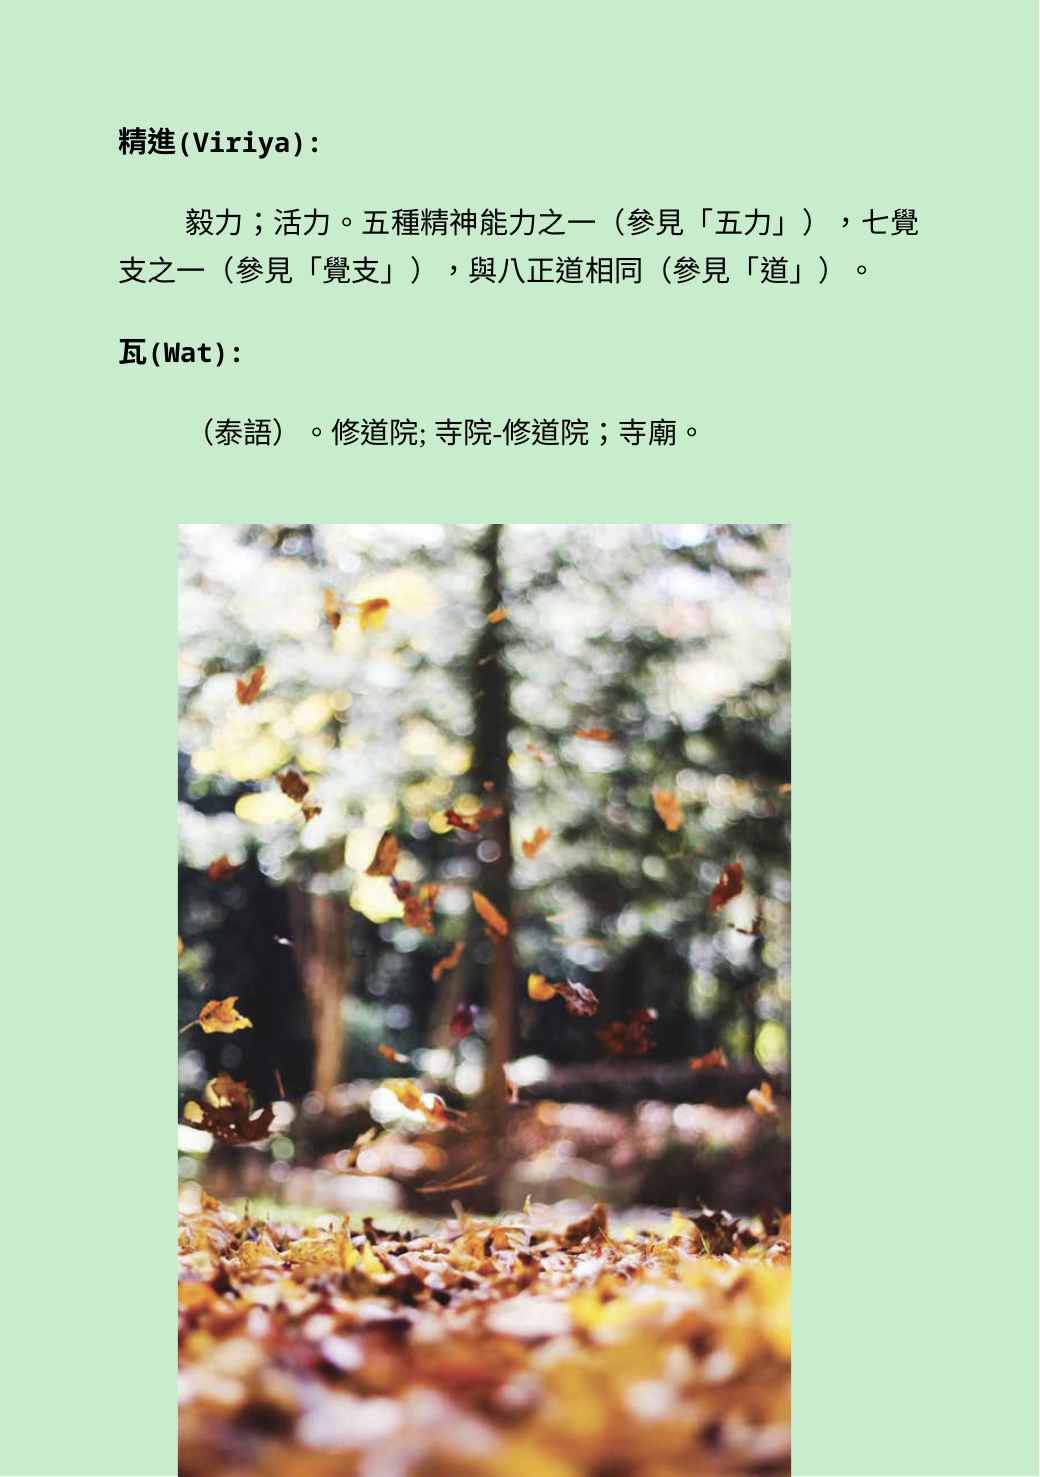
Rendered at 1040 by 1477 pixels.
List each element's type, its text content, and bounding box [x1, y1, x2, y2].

picture [177, 524, 792, 1477]
text 精進(Viriya): [118, 118, 921, 160]
text （泰語）。修道院; 寺院-修道院；寺廟。 [118, 410, 921, 452]
text 瓦(Wat): [118, 329, 921, 371]
text 毅力；活力。五種精神能力之一（參見「五力」），七覺支之一（參見「覺支」），與八正道相同（參見「道」）。 [118, 199, 921, 290]
